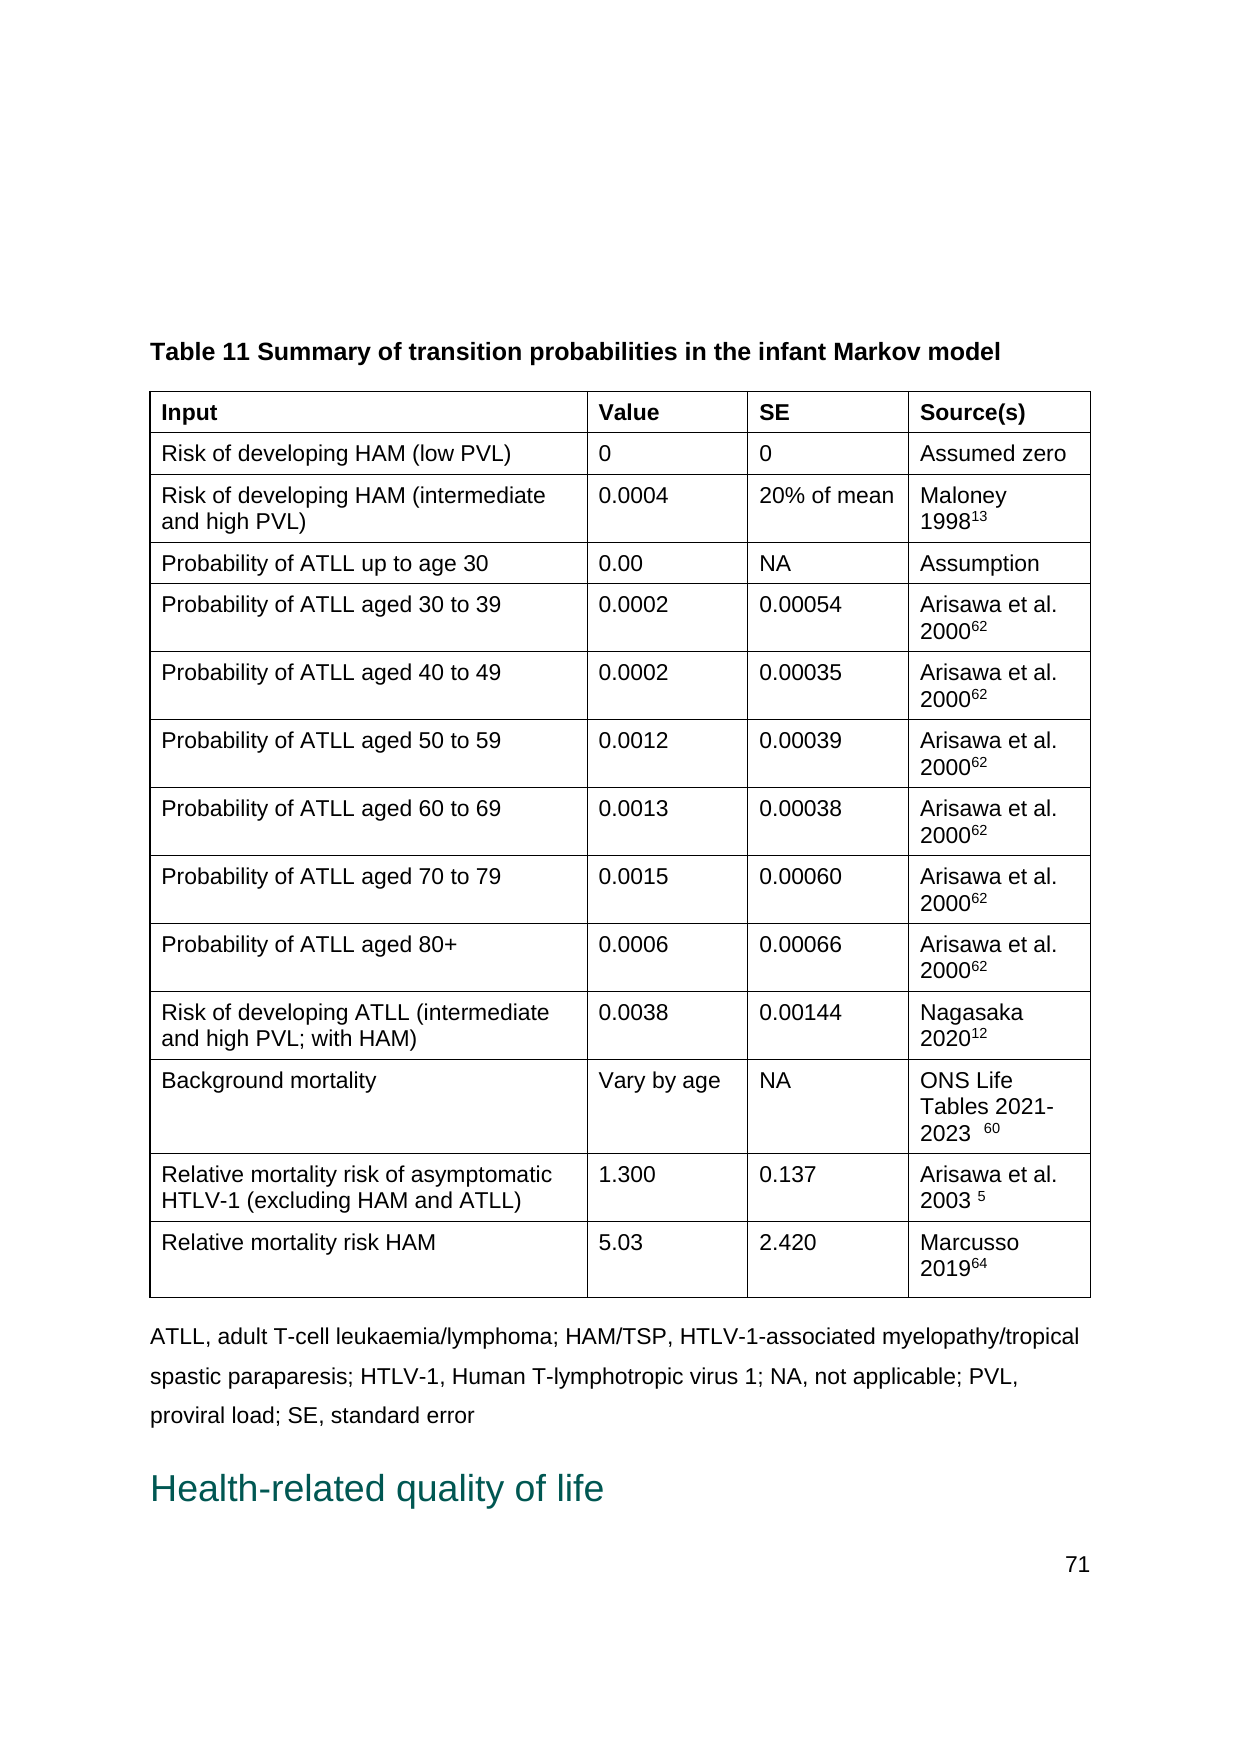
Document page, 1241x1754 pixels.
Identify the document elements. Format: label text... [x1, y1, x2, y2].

table_cell Maloney 199813 [909, 475, 1090, 542]
table_cell Arisawa et al. 200062 [909, 652, 1090, 719]
table_cell Relative mortality risk of asymptomatic HTLV-1 (excluding HAM and ATLL) [151, 1154, 587, 1221]
table_cell 0.00060 [748, 856, 908, 923]
table_cell 0.0013 [588, 788, 747, 855]
table_cell 0.00039 [748, 720, 908, 787]
table_cell 0.137 [748, 1154, 908, 1221]
table_cell Probability of ATLL up to age 30 [151, 543, 587, 583]
table_cell Risk of developing ATLL (intermediate and high PVL; with HAM) [151, 992, 587, 1059]
table_cell Probability of ATLL aged 50 to 59 [151, 720, 587, 787]
table_header Input [151, 392, 587, 432]
table_cell 0.0002 [588, 584, 747, 651]
table_cell NA [748, 543, 908, 583]
table_cell 0 [748, 433, 908, 474]
table_cell 0.0038 [588, 992, 747, 1059]
table_cell Arisawa et al. 200062 [909, 924, 1090, 991]
subtitle Health-related quality of life [150, 1467, 1090, 1510]
table_cell 0.00 [588, 543, 747, 583]
table_cell Arisawa et al. 200062 [909, 856, 1090, 923]
table_cell Risk of developing HAM (low PVL) [151, 433, 587, 474]
text Table 11 Summary of transition probabilities in the infant Markov model [150, 337, 1090, 366]
table_cell 0 [588, 433, 747, 474]
table_cell Risk of developing HAM (intermediate and high PVL) [151, 475, 587, 542]
table_cell Marcusso 201964 [909, 1222, 1090, 1297]
table_cell 0.0015 [588, 856, 747, 923]
table_cell 0.00038 [748, 788, 908, 855]
table_cell Assumption [909, 543, 1090, 583]
table_cell Probability of ATLL aged 30 to 39 [151, 584, 587, 651]
table_cell NA [748, 1060, 908, 1153]
table_cell 2.420 [748, 1222, 908, 1297]
table_cell Probability of ATLL aged 80+ [151, 924, 587, 991]
table_cell 0.00144 [748, 992, 908, 1059]
table_cell Arisawa et al. 200062 [909, 584, 1090, 651]
table_cell Vary by age [588, 1060, 747, 1153]
table_cell 0.0004 [588, 475, 747, 542]
table_cell 1.300 [588, 1154, 747, 1221]
table_cell Arisawa et al. 2003 5 [909, 1154, 1090, 1221]
table_cell 0.00054 [748, 584, 908, 651]
table_header Source(s) [909, 392, 1090, 432]
table_cell Nagasaka 202012 [909, 992, 1090, 1059]
table_cell Arisawa et al. 200062 [909, 720, 1090, 787]
table_cell Probability of ATLL aged 40 to 49 [151, 652, 587, 719]
table_cell ONS Life Tables 2021-2023 60 [909, 1060, 1090, 1153]
text ATLL, adult T-cell leukaemia/lymphoma; HAM/TSP, HTLV-1-associated myelopathy/tropical spastic paraparesis; HTLV-1, Human T-lymphotropic virus 1; NA, not applicable; PVL, proviral load; SE, standard error [150, 1323, 1090, 1428]
table_cell Arisawa et al. 200062 [909, 788, 1090, 855]
table_cell Relative mortality risk HAM [151, 1222, 587, 1297]
table_header SE [748, 392, 908, 432]
table_cell Background mortality [151, 1060, 587, 1153]
table_cell 0.00035 [748, 652, 908, 719]
table_header Value [588, 392, 747, 432]
table_cell 0.00066 [748, 924, 908, 991]
table_cell Probability of ATLL aged 60 to 69 [151, 788, 587, 855]
table_cell 5.03 [588, 1222, 747, 1297]
table_cell Probability of ATLL aged 70 to 79 [151, 856, 587, 923]
table_cell 0.0012 [588, 720, 747, 787]
table_cell 20% of mean [748, 475, 908, 542]
table_cell 0.0006 [588, 924, 747, 991]
table_cell 0.0002 [588, 652, 747, 719]
table_cell Assumed zero [909, 433, 1090, 474]
